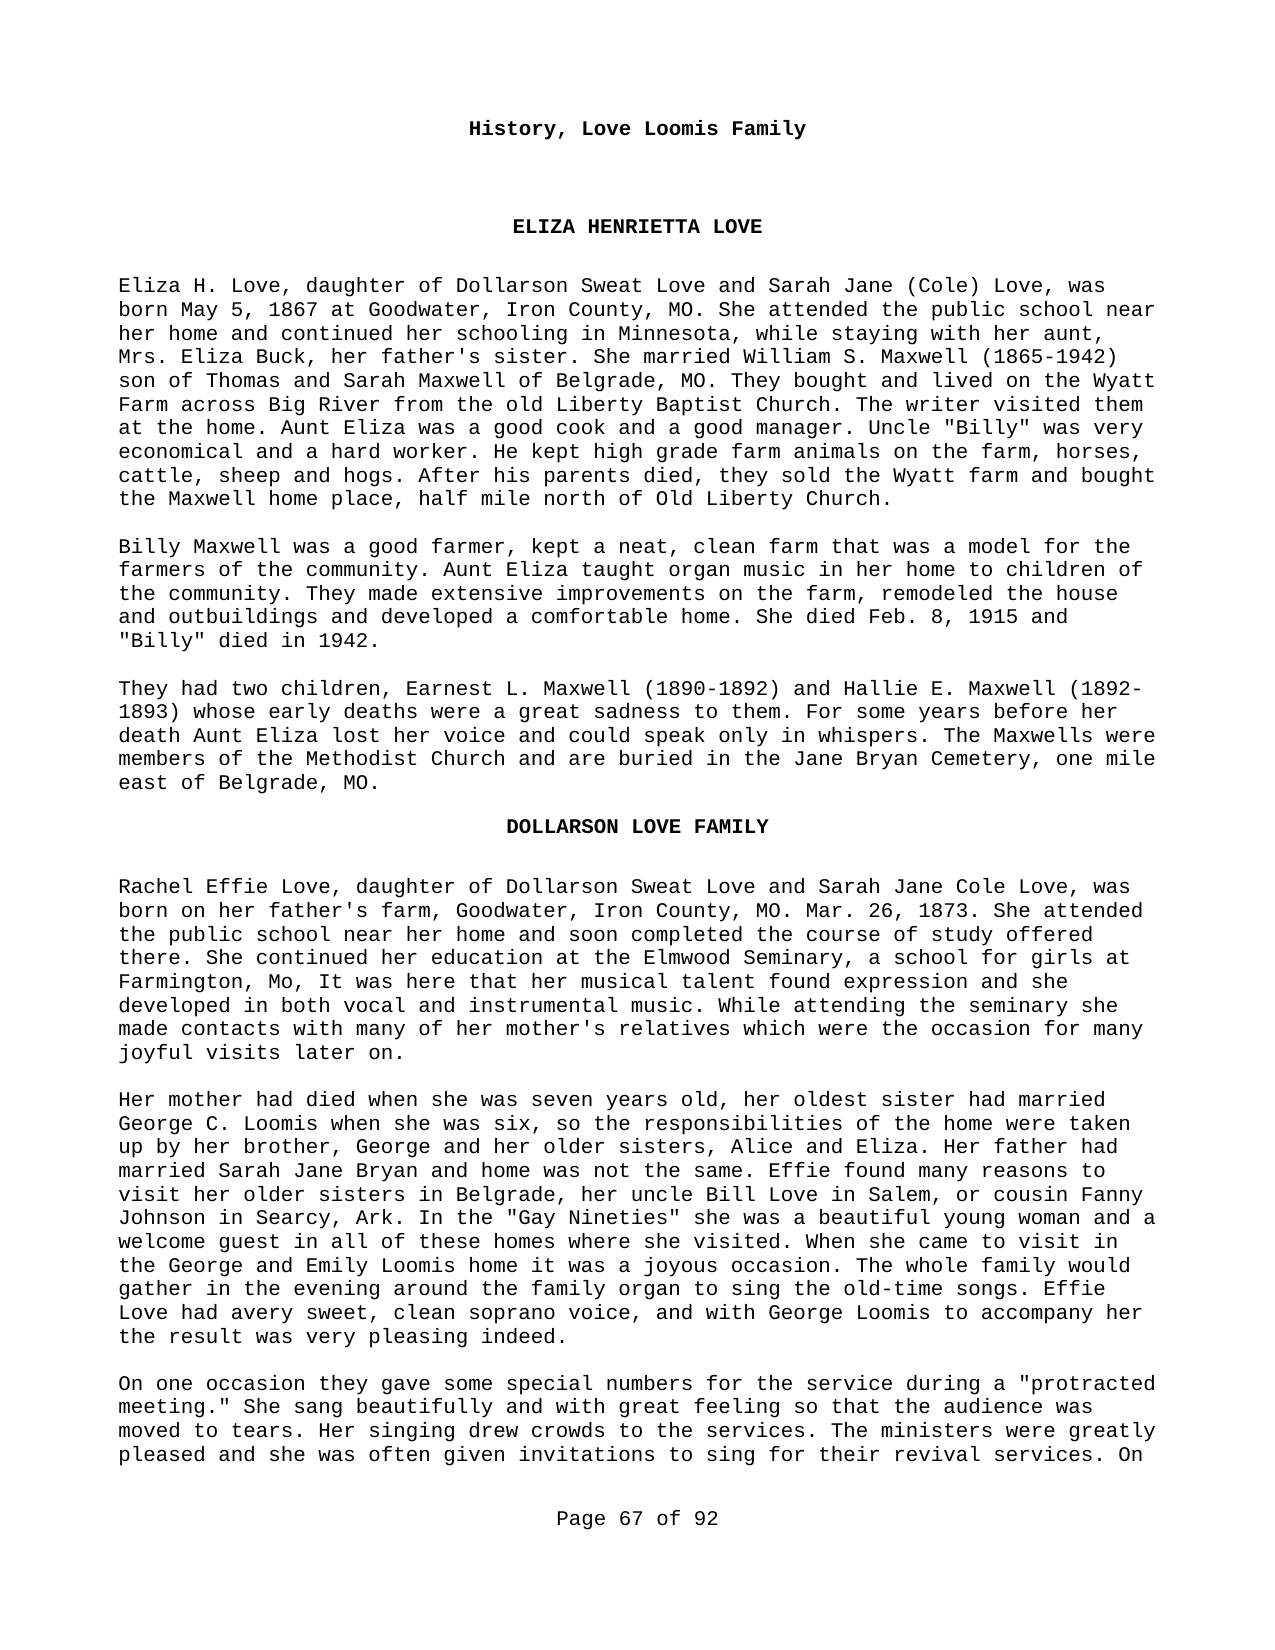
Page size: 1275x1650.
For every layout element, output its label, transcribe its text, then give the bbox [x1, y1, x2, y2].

subtitle ELIZA HENRIETTA LOVE [118, 216, 1157, 239]
text Eliza H. Love, daughter of Dollarson Sweat Love and Sarah Jane (Cole) Love, was born May 5, 1867 at Goodwater, Iron County, MO. She attended the public school near her home and continued her schooling in Minnesota, while staying with her aunt, Mrs. Eliza Buck, her father's sister. She married William S. Maxwell (1865-1942) son of Thomas and Sarah Maxwell of Belgrade, MO. They bought and lived on the Wyatt Farm across Big River from the old Liberty Baptist Church. The writer visited them at the home. Aunt Eliza was a good cook and a good manager. Uncle "Billy" was very economical and a hard worker. He kept high grade farm animals on the farm, horses, cattle, sheep and hogs. After his parents died, they sold the Wyatt farm and bought the Maxwell home place, half mile north of Old Liberty Church. [118, 276, 1157, 512]
text Her mother had died when she was seven years old, her oldest sister had married George C. Loomis when she was six, so the responsibilities of the home were taken up by her brother, George and her older sisters, Alice and Eliza. Her father had married Sarah Jane Bryan and home was not the same. Effie found many reasons to visit her older sisters in Belgrade, her uncle Bill Love in Salem, or cousin Fanny Johnson in Searcy, Ark. In the "Gay Nineties" she was a beautiful young woman and a welcome guest in all of these homes where she visited. When she came to visit in the George and Emily Loomis home it was a joyous occasion. The whole family would gather in the evening around the family organ to sing the old-time songs. Effie Love had avery sweet, clean soprano voice, and with George Loomis to accompany her the result was very pleasing indeed. [118, 1089, 1157, 1349]
text On one occasion they gave some special numbers for the service during a "protracted meeting." She sang beautifully and with great feeling so that the audience was moved to tears. Her singing drew crowds to the services. The ministers were greatly pleased and she was often given invitations to sing for their revival services. On [118, 1373, 1157, 1467]
text Rachel Effie Love, daughter of Dollarson Sweat Love and Sarah Jane Cole Love, was born on her father's farm, Goodwater, Iron County, MO. Mar. 26, 1873. She attended the public school near her home and soon completed the course of study offered there. She continued her education at the Elmwood Seminary, a school for girls at Farmington, Mo, It was here that her musical talent found expression and she developed in both vocal and instrumental music. While attending the seminary she made contacts with many of her mother's relatives which were the occasion for many joyful visits later on. [118, 876, 1157, 1066]
subtitle DOLLARSON LOVE FAMILY [118, 817, 1157, 840]
text Billy Maxwell was a good farmer, kept a neat, clean farm that was a model for the farmers of the community. Aunt Eliza taught organ music in her home to children of the community. They made extensive improvements on the farm, remodeled the house and outbuildings and developed a comfortable home. She died Feb. 8, 1915 and "Billy" died in 1942. [118, 536, 1157, 654]
text They had two children, Earnest L. Maxwell (1890-1892) and Hallie E. Maxwell (1892-1893) whose early deaths were a great sadness to them. For some years before her death Aunt Eliza lost her voice and could speak only in whispers. The Maxwells were members of the Methodist Church and are buried in the Jane Bryan Cemetery, one mile east of Belgrade, MO. [118, 677, 1157, 796]
